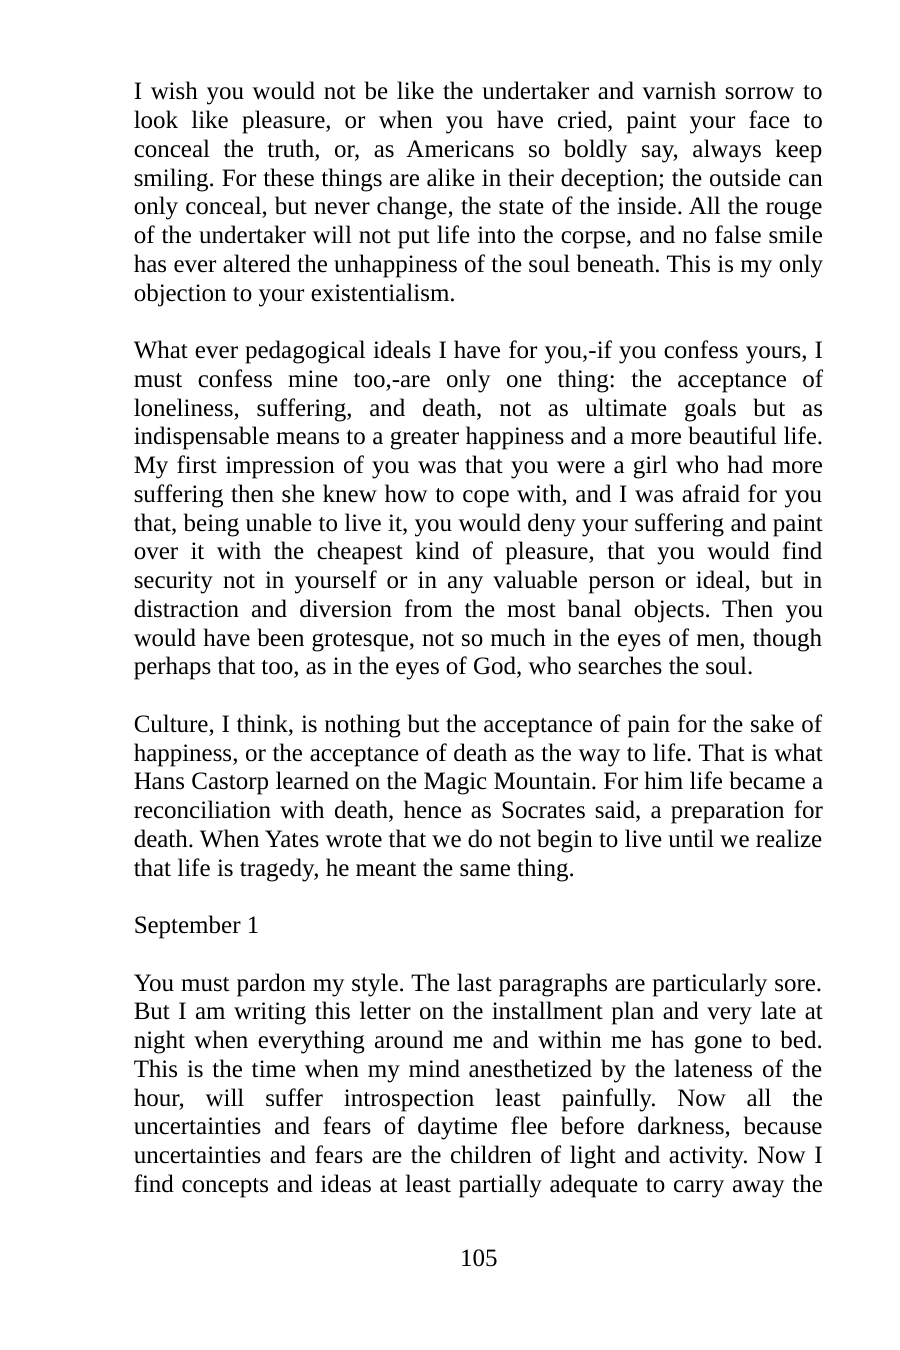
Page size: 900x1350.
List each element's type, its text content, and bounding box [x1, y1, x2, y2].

text You must pardon my style. The last paragraphs are particularly sore. But I am writing this letter on the installment plan and very late at night when everything around me and within me has gone to bed. This is the time when my mind anesthetized by the lateness of the hour, will suffer introspection least painfully. Now all the uncertainties and fears of daytime flee before darkness, because uncertainties and fears are the children of light and activity. Now I find concepts and ideas at least partially adequate to carry away the [133, 968, 823, 1198]
text I wish you would not be like the undertaker and varnish sorrow to look like pleasure, or when you have cried, paint your face to conceal the truth, or, as Americans so boldly say, always keep smiling. For these things are alike in their deception; the outside can only conceal, but never change, the state of the inside. All the rouge of the undertaker will not put life into the corpse, and no false smile has ever altered the unhappiness of the soul beneath. This is my only objection to your existentialism. [133, 76, 823, 306]
text What ever pedagogical ideals I have for you,-if you confess yours, I must confess mine too,-are only one thing: the acceptance of loneliness, suffering, and death, not as ultimate goals but as indispensable means to a greater happiness and a more beautiful life. My first impression of you was that you were a girl who had more suffering then she knew how to cope with, and I was afraid for you that, being unable to live it, you would deny your suffering and paint over it with the cheapest kind of pleasure, that you would find security not in yourself or in any valuable person or ideal, but in distraction and diversion from the most banal objects. Then you would have been grotesque, not so much in the eyes of men, though perhaps that too, as in the eyes of God, who searches the soul. [133, 335, 823, 680]
text Culture, I think, is nothing but the acceptance of pain for the sake of happiness, or the acceptance of death as the way to life. That is what Hans Castorp learned on the Magic Mountain. For him life became a reconciliation with death, hence as Socrates said, a preparation for death. When Yates wrote that we do not begin to live until we realize that life is tragedy, he meant the same thing. [133, 709, 823, 881]
text September 1 [133, 910, 823, 939]
